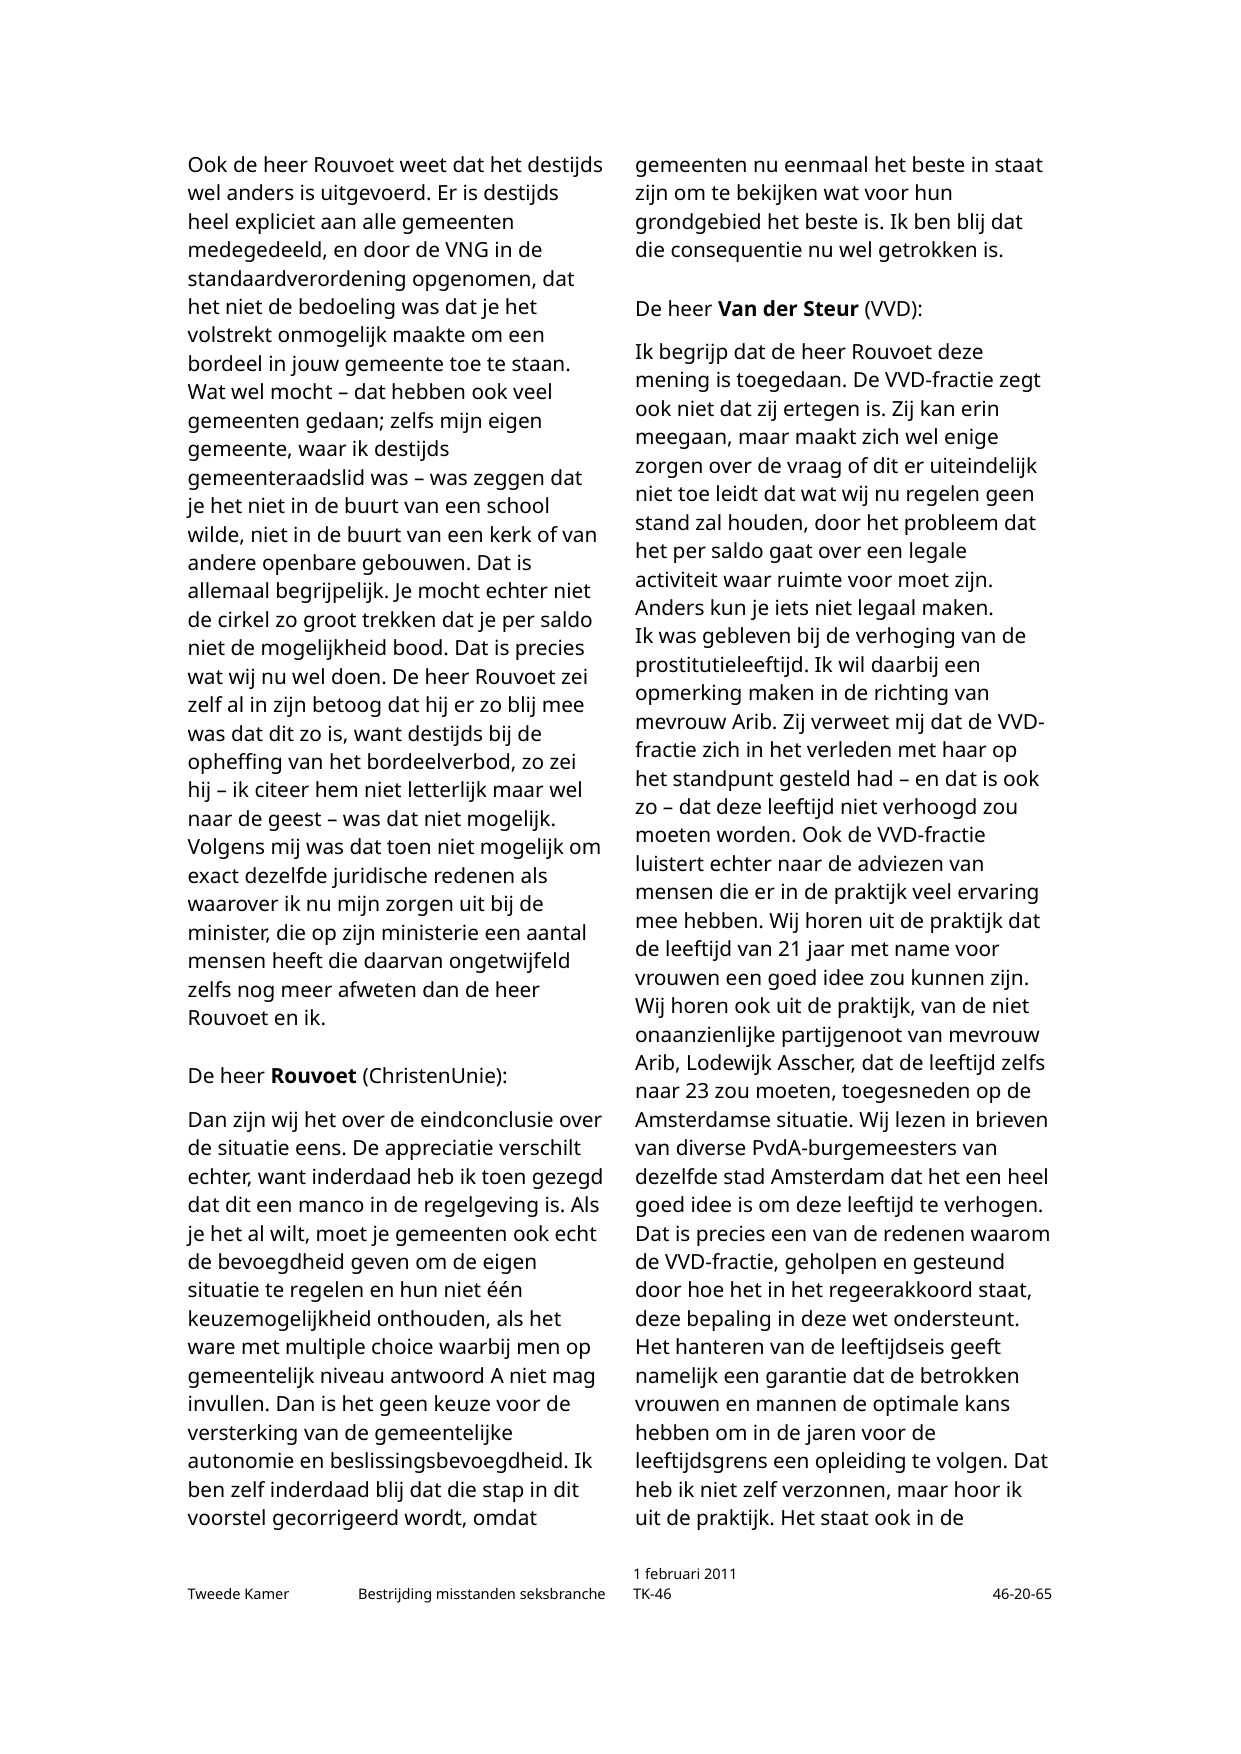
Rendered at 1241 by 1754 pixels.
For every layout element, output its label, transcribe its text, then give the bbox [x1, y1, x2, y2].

text Dan zijn wij het over de eindconclusie over de situatie eens. De appreciatie verschilt echter, want inderdaad heb ik toen gezegd dat dit een manco in de regelgeving is. Als je het al wilt, moet je gemeenten ook echt de bevoegdheid geven om de eigen situatie te regelen en hun niet één keuzemogelijkheid onthouden, als het ware met multiple choice waarbij men op gemeentelijk niveau antwoord A niet mag invullen. Dan is het geen keuze voor de versterking van de gemeentelijke autonomie en beslissingsbevoegdheid. Ik ben zelf inderdaad blij dat die stap in dit voorstel gecorrigeerd wordt, omdat [187, 1105, 605, 1532]
text De heer Van der Steur (VVD): [635, 294, 1053, 322]
text De heer Rouvoet (ChristenUnie): [187, 1062, 605, 1090]
text Ook de heer Rouvoet weet dat het destijds wel anders is uitgevoerd. Er is destijds heel expliciet aan alle gemeenten medegedeeld, en door de VNG in de standaardverordening opgenomen, dat het niet de bedoeling was dat je het volstrekt onmogelijk maakte om een bordeel in jouw gemeente toe te staan. Wat wel mocht – dat hebben ook veel gemeenten gedaan; zelfs mijn eigen gemeente, waar ik destijds gemeenteraadslid was – was zeggen dat je het niet in de buurt van een school wilde, niet in de buurt van een kerk of van andere openbare gebouwen. Dat is allemaal begrijpelijk. Je mocht echter niet de cirkel zo groot trekken dat je per saldo niet de mogelijkheid bood. Dat is precies wat wij nu wel doen. De heer Rouvoet zei zelf al in zijn betoog dat hij er zo blij mee was dat dit zo is, want destijds bij de opheffing van het bordeelverbod, zo zei hij – ik citeer hem niet letterlijk maar wel naar de geest – was dat niet mogelijk. Volgens mij was dat toen niet mogelijk om exact dezelfde juridische redenen als waarover ik nu mijn zorgen uit bij de minister, die op zijn ministerie een aantal mensen heeft die daarvan ongetwijfeld zelfs nog meer afweten dan de heer Rouvoet en ik. [187, 150, 605, 1032]
text Ik was gebleven bij de verhoging van de prostitutieleeftijd. Ik wil daarbij een opmerking maken in de richting van mevrouw Arib. Zij verweet mij dat de VVD-fractie zich in het verleden met haar op het standpunt gesteld had – en dat is ook zo – dat deze leeftijd niet verhoogd zou moeten worden. Ook de VVD-fractie luistert echter naar de adviezen van mensen die er in de praktijk veel ervaring mee hebben. Wij horen uit de praktijk dat de leeftijd van 21 jaar met name voor vrouwen een goed idee zou kunnen zijn. Wij horen ook uit de praktijk, van de niet onaanzienlijke partijgenoot van mevrouw Arib, Lodewijk Asscher, dat de leeftijd zelfs naar 23 zou moeten, toegesneden op de Amsterdamse situatie. Wij lezen in brieven van diverse PvdA-burgemeesters van dezelfde stad Amsterdam dat het een heel goed idee is om deze leeftijd te verhogen. Dat is precies een van de redenen waarom de VVD-fractie, geholpen en gesteund door hoe het in het regeerakkoord staat, deze bepaling in deze wet ondersteunt. Het hanteren van de leeftijdseis geeft namelijk een garantie dat de betrokken vrouwen en mannen de optimale kans hebben om in de jaren voor de leeftijdsgrens een opleiding te volgen. Dat heb ik niet zelf verzonnen, maar hoor ik uit de praktijk. Het staat ook in de [635, 622, 1053, 1532]
text Ik begrijp dat de heer Rouvoet deze mening is toegedaan. De VVD-fractie zegt ook niet dat zij ertegen is. Zij kan erin meegaan, maar maakt zich wel enige zorgen over de vraag of dit er uiteindelijk niet toe leidt dat wat wij nu regelen geen stand zal houden, door het probleem dat het per saldo gaat over een legale activiteit waar ruimte voor moet zijn. Anders kun je iets niet legaal maken. [635, 337, 1053, 622]
text gemeenten nu eenmaal het beste in staat zijn om te bekijken wat voor hun grondgebied het beste is. Ik ben blij dat die consequentie nu wel getrokken is. [635, 150, 1053, 264]
